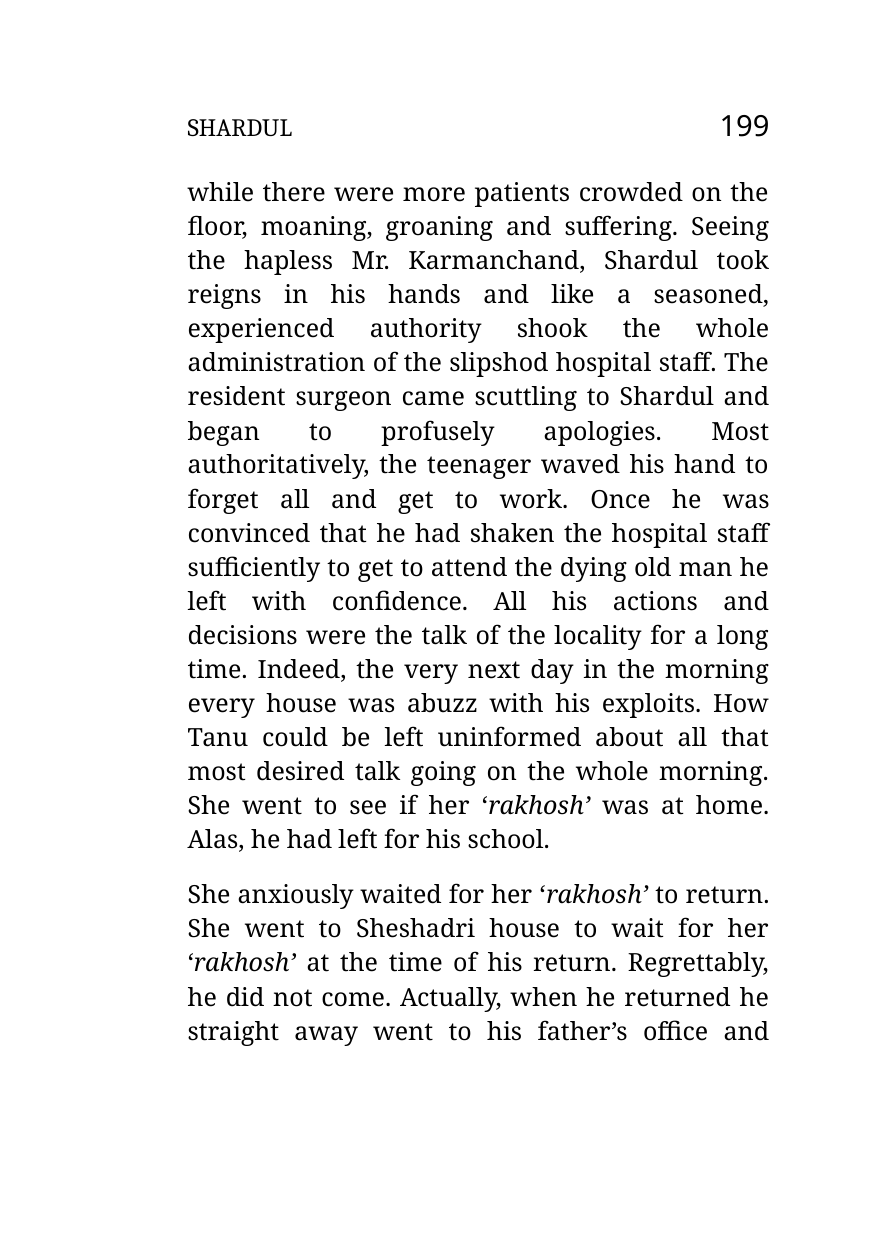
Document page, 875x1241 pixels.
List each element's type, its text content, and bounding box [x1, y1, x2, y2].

text She anxiously waited for her ‘rakhosh’ to return. She went to Sheshadri house to wait for her ‘rakhosh’ at the time of his return. Regrettably, he did not come. Actually, when he returned he straight away went to his father’s office and [187, 877, 769, 1047]
text while there were more patients crowded on the floor, moaning, groaning and suffering. Seeing the hapless Mr. Karmanchand, Shardul took reigns in his hands and like a seasoned, experienced authority shook the whole administration of the slipshod hospital staff. The resident surgeon came scuttling to Shardul and began to profusely apologies. Most authoritatively, the teenager waved his hand to forget all and get to work. Once he was convinced that he had shaken the hospital staff sufficiently to get to attend the dying old man he left with confidence. All his actions and decisions were the talk of the locality for a long time. Indeed, the very next day in the morning every house was abuzz with his exploits. How Tanu could be left uninformed about all that most desired talk going on the whole morning. She went to see if her ‘rakhosh’ was at home. Alas, he had left for his school. [187, 175, 769, 856]
